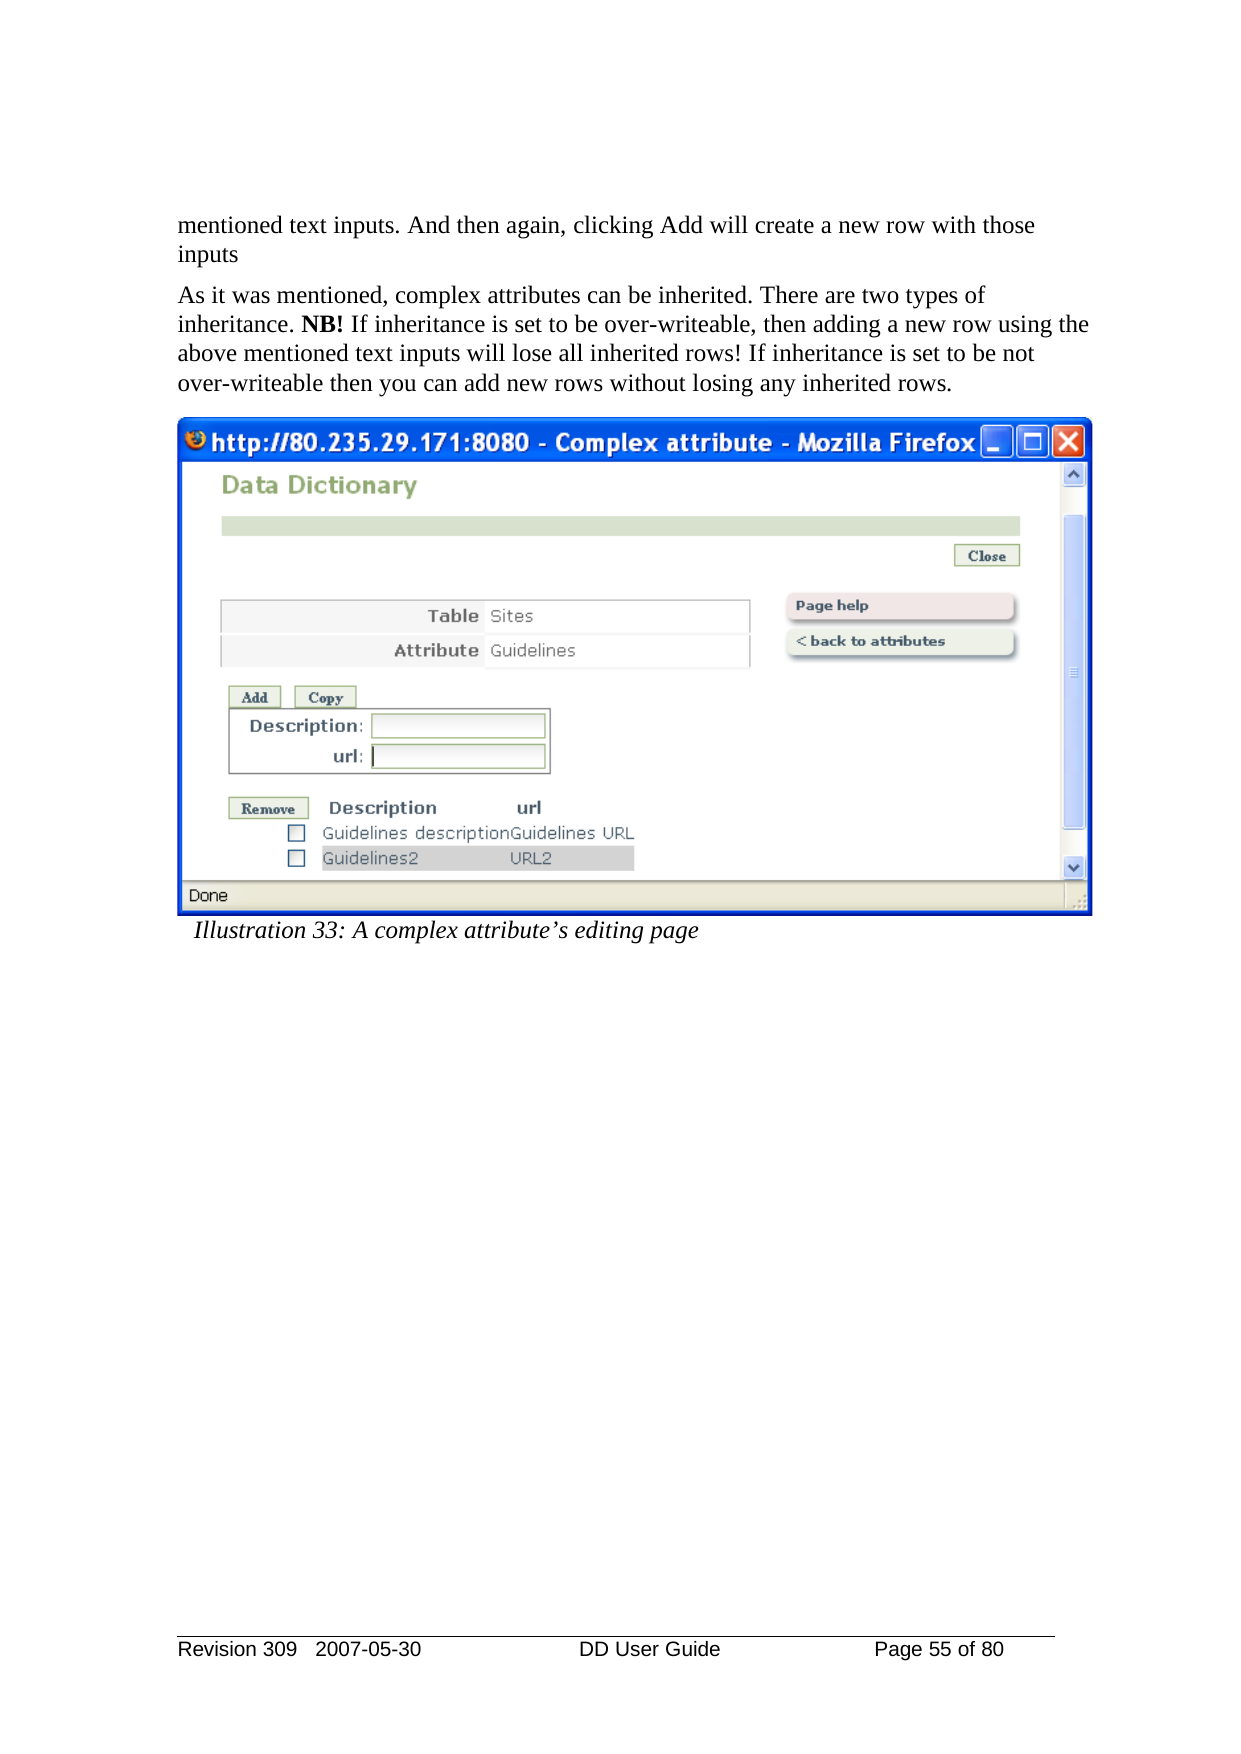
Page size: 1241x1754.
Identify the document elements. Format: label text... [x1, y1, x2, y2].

text mentioned text inputs. And then again, clicking Add will create a new row with those inputs [177, 210, 1092, 268]
text Illustration 33: A complex attribute’s editing page [194, 916, 1076, 944]
picture [177, 417, 1093, 916]
text As it was mentioned, complex attributes can be inherited. There are two types of inheritance. NB! If inheritance is set to be over-writeable, then adding a new row using the above mentioned text inputs will lose all inherited rows! If inheritance is set to be not over-writeable then you can add new rows without losing any inherited rows. [177, 280, 1092, 396]
